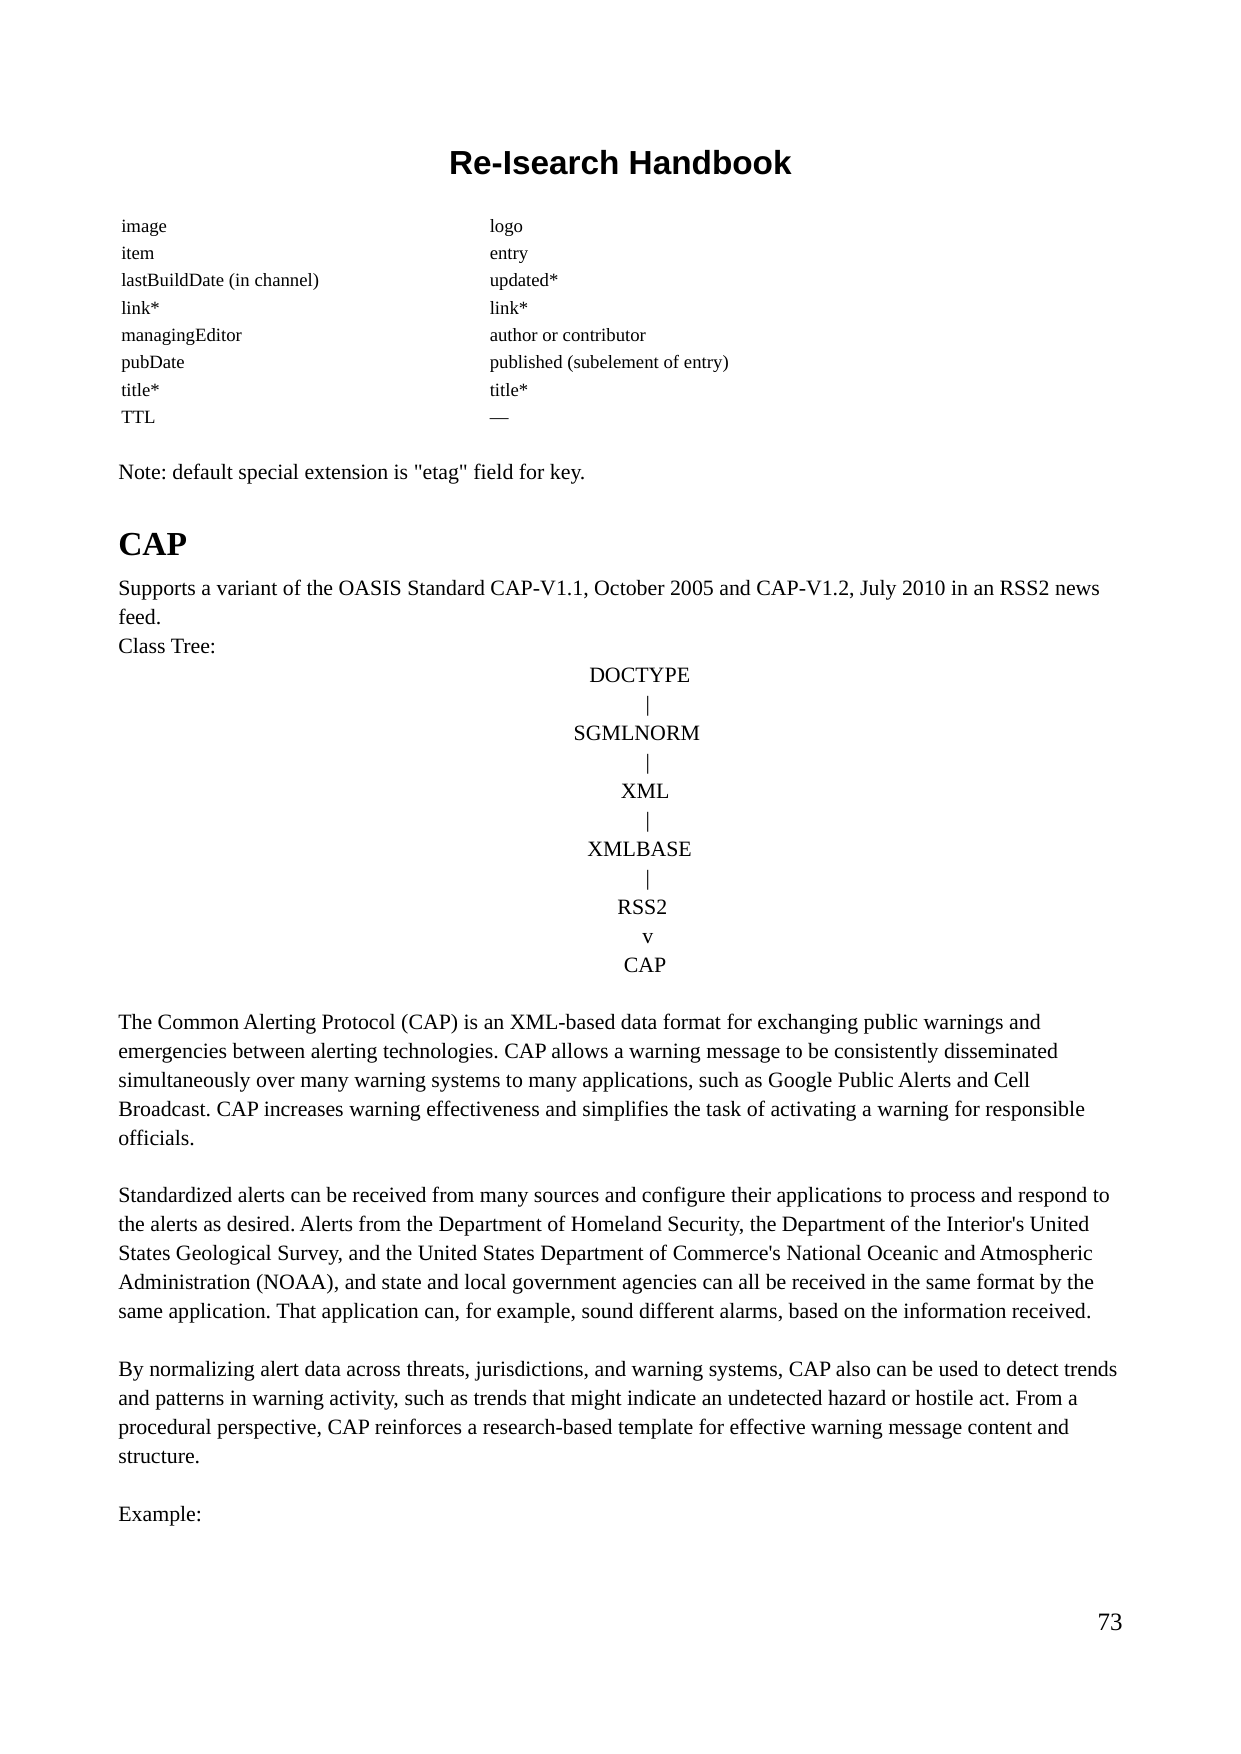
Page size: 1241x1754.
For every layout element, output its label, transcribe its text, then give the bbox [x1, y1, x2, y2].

text SGMLNORM [118, 720, 1122, 745]
text Example: [118, 1501, 1122, 1526]
text | [118, 749, 1122, 774]
text CAP [118, 952, 1122, 977]
table_cell item [118, 239, 487, 266]
text RSS2 [118, 894, 1122, 919]
text Class Tree: [118, 633, 1122, 658]
table_cell lastBuildDate (in channel) [118, 266, 487, 294]
text | [118, 865, 1122, 890]
text The Common Alerting Protocol (CAP) is an XML-based data format for exchanging public warnings and emergencies between alerting technologies. CAP allows a warning message to be consistently disseminated simultaneously over many warning systems to many applications, such as Google Public Alerts and Cell Broadcast. CAP increases warning effectiveness and simplifies the task of activating a warning for responsible officials. [118, 1009, 1122, 1150]
subtitle CAP [118, 524, 1122, 563]
table_cell logo [487, 212, 889, 239]
text | [118, 691, 1122, 716]
table_cell link* [487, 294, 889, 321]
table_cell image [118, 212, 487, 239]
table_cell entry [487, 239, 889, 266]
table_cell author or contributor [487, 321, 889, 348]
text | [118, 807, 1122, 832]
table_cell — [487, 403, 889, 431]
text XMLBASE [118, 836, 1122, 861]
table_cell pubDate [118, 349, 487, 376]
text Note: default special extension is "etag" field for key. [118, 459, 1122, 484]
table_cell link* [118, 294, 487, 321]
table_cell title* [487, 376, 889, 403]
text DOCTYPE [118, 662, 1122, 687]
text v [118, 923, 1122, 948]
table_cell title* [118, 376, 487, 403]
text Supports a variant of the OASIS Standard CAP-V1.1, October 2005 and CAP-V1.2, July 2010 in an RSS2 news feed. [118, 575, 1122, 629]
table_cell managingEditor [118, 321, 487, 348]
table_cell updated* [487, 266, 889, 294]
table_cell published (subelement of entry) [487, 349, 889, 376]
text Standardized alerts can be received from many sources and configure their applications to process and respond to the alerts as desired. Alerts from the Department of Homeland Security, the Department of the Interior's United States Geological Survey, and the United States Department of Commerce's National Oceanic and Atmospheric Administration (NOAA), and state and local government agencies can all be received in the same format by the same application. That application can, for example, sound different alarms, based on the information received. [118, 1182, 1122, 1323]
text By normalizing alert data across threats, jurisdictions, and warning systems, CAP also can be used to detect trends and patterns in warning activity, such as trends that might indicate an undetected hazard or hostile act. From a procedural perspective, CAP reinforces a research-based template for effective warning message content and structure. [118, 1356, 1122, 1468]
text XML [118, 778, 1122, 803]
table_cell TTL [118, 403, 487, 431]
